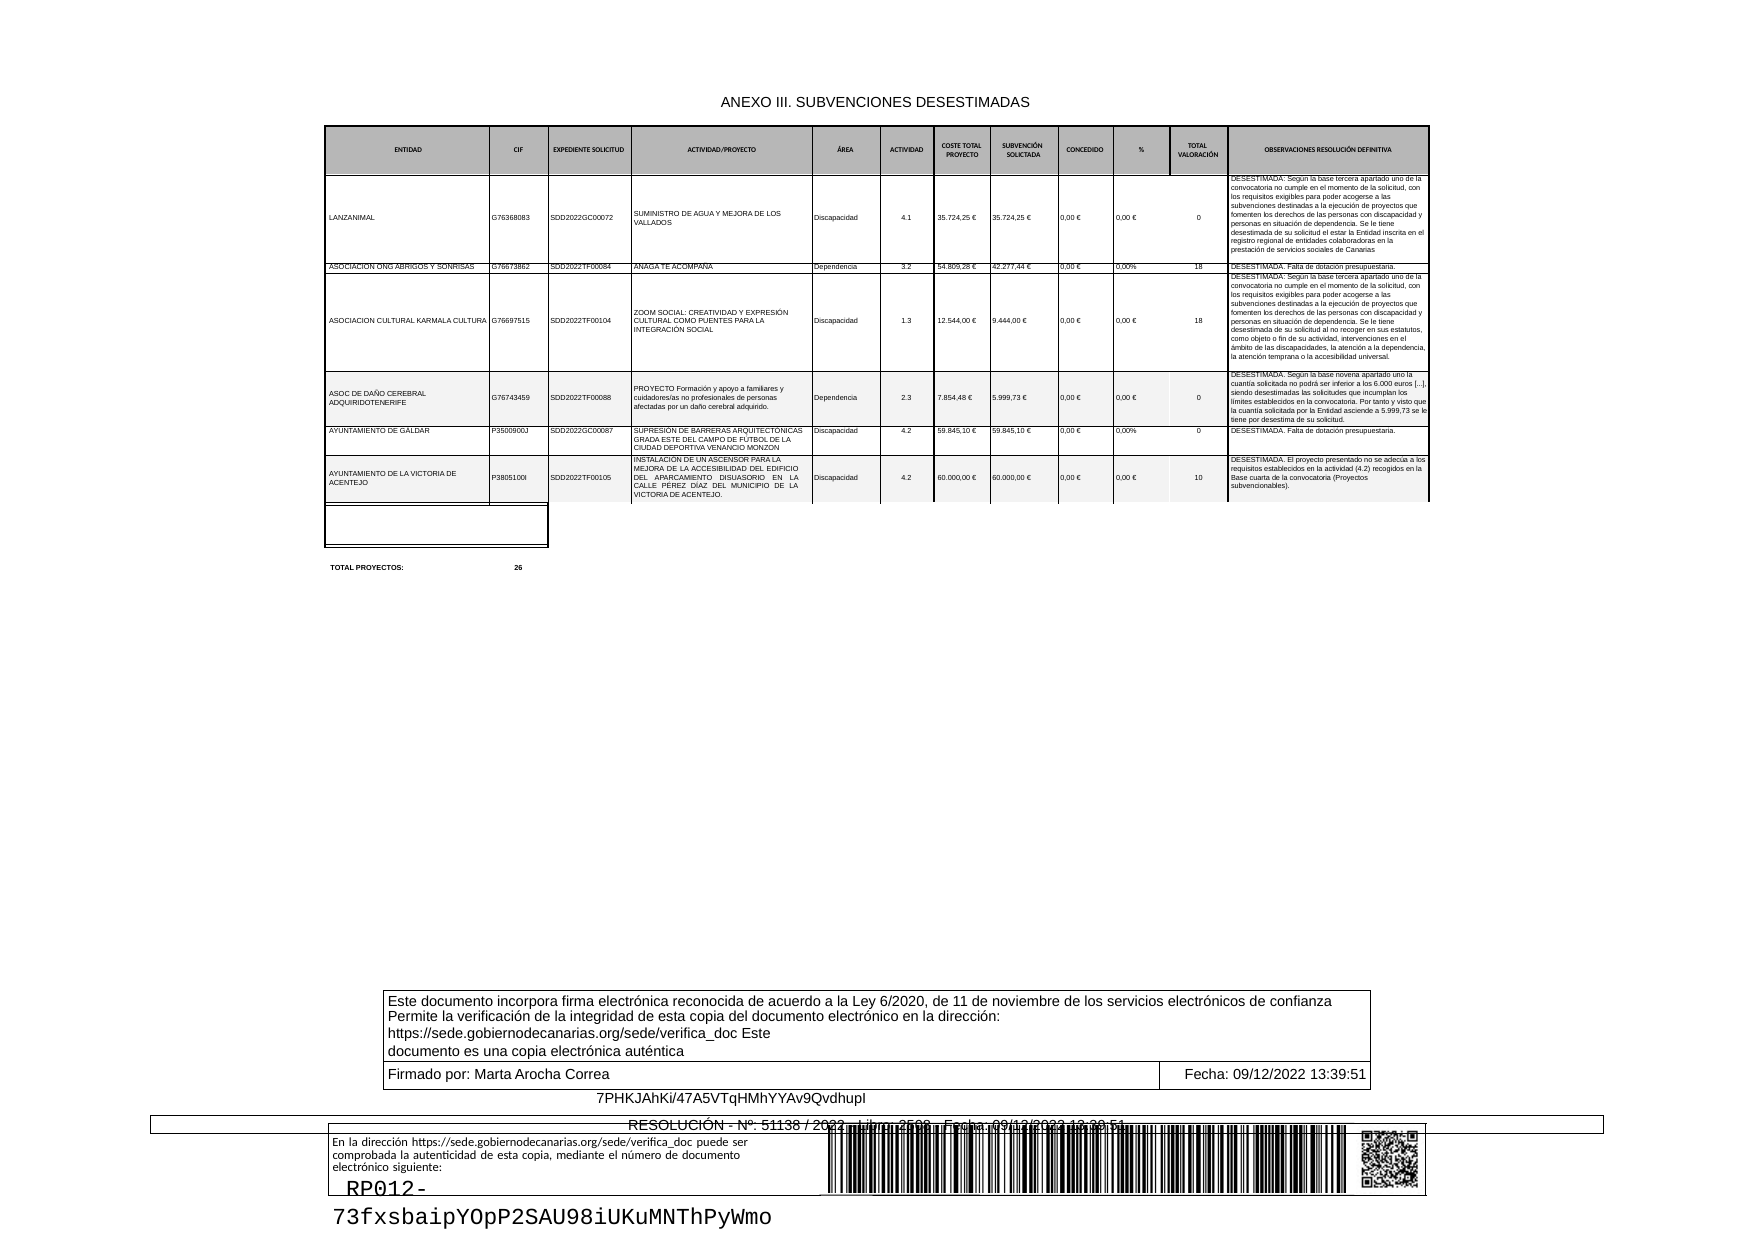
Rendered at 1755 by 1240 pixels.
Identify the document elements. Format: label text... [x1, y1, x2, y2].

table_cell 0,00% [1114, 427, 1169, 455]
table_cell 59.845,10 € [935, 427, 990, 455]
table_cell [1229, 504, 1428, 543]
table_cell 0 [1170, 427, 1227, 455]
table_cell 0,00% [1114, 264, 1169, 272]
table_cell ASOCIACION CULTURAL KARMALA CULTURA [326, 274, 489, 371]
table_cell SUMINISTRO DE AGUA Y MEJORA DE LOS VALLADOS [632, 176, 812, 262]
table_cell Discapacidad [813, 427, 880, 455]
table_cell PROYECTO Formación y apoyo a familiares y cuidadores/as no profesionales de personas afectadas por un daño cerebral adquirido. [632, 372, 812, 426]
table_cell 5.999,73 € [991, 372, 1058, 426]
table_cell DESESTIMADA. El proyecto presentado no se adecúa a los requisitos establecidos en la actividad (4.2) recogidos en la Base cuarta de la convocatoria (Proyectos subvencionables). [1229, 456, 1428, 502]
table_cell Discapacidad [813, 456, 880, 502]
table_cell 35.724,25 € [935, 176, 990, 262]
table_header ÁREA [813, 127, 880, 174]
table_cell Dependencia [813, 372, 880, 426]
table_cell DESESTIMADA: Según la base tercera apartado uno de la convocatoria no cumple en el momento de la solicitud, con los requisitos exigibles para poder acogerse a las subvenciones destinadas a la ejecución de proyectos que fomenten los derechos de las personas con discapacidad y personas en situación de dependencia. Se le tiene desestimada de su solicitud al no recoger en sus estatutos, como objeto o fin de su actividad, intervenciones en el ámbito de las discapacidades, la atención a la dependencia, la atención temprana o la accesibilidad universal. [1229, 274, 1428, 371]
table_cell 0,00 € [1114, 456, 1169, 502]
table_cell ZOOM SOCIAL: CREATIVIDAD Y EXPRESIÓN CULTURAL COMO PUENTES PARA LA INTEGRACIÓN SOCIAL [632, 274, 812, 371]
table_cell 9.444,00 € [991, 274, 1058, 371]
table_cell 42.277,44 € [991, 264, 1058, 272]
table_cell 18 [1170, 274, 1227, 371]
table_cell [1058, 504, 1114, 543]
table_cell DESESTIMADA: Según la base tercera apartado uno de la convocatoria no cumple en el momento de la solicitud, con los requisitos exigibles para poder acogerse a las subvenciones destinadas a la ejecución de proyectos que fomenten los derechos de las personas con discapacidad y personas en situación de dependencia. Se le tiene desestimada de su solicitud el estar la Entidad inscrita en el registro regional de entidades colaboradoras en la prestación de servicios sociales de Canarias [1229, 176, 1428, 262]
table_cell 7.854,48 € [935, 372, 990, 426]
table_cell ASOC DE DAÑO CEREBRAL ADQUIRIDOTENERIFE [326, 372, 489, 426]
table_cell 54.809,28 € [935, 264, 990, 272]
table_header ACTIVIDAD [881, 127, 933, 174]
table_cell [549, 504, 632, 543]
table_cell Discapacidad [813, 176, 880, 262]
table_cell 3.2 [881, 264, 933, 272]
table_cell AYUNTAMIENTO DE LA VICTORIA DE ACENTEJO [326, 456, 489, 502]
table_cell [632, 504, 933, 543]
table_cell 10 [1170, 456, 1227, 502]
table_cell ANAGA TE ACOMPAÑA [632, 264, 812, 272]
table_cell G76673862 [490, 264, 548, 272]
table_header OBSERVACIONES RESOLUCIÓN DEFINITIVA [1229, 127, 1428, 174]
table_cell SDD2022TF00088 [549, 372, 631, 426]
subtitle ANEXO III. SUBVENCIONES DESESTIMADAS [150, 94, 1030, 111]
table_header COSTE TOTAL PROYECTO [935, 127, 990, 174]
table_cell SUPRESIÓN DE BARRERAS ARQUITECTÓNICAS GRADA ESTE DEL CAMPO DE FÚTBOL DE LA CIUDAD DEPORTIVA VENANCIO MONZON [632, 427, 812, 455]
table_cell SDD2022TF00084 [549, 264, 631, 272]
table_cell Discapacidad [813, 274, 880, 371]
table_header Este documento incorpora firma electrónica reconocida de acuerdo a la Ley 6/2020, de 11 de noviembre de los servicios electrónicos de confianza Permite la verificación de la integridad de esta copia del documento electrónico en la dirección: https://sede.gobiernodecanarias.org/sede/verifica_doc Este documento es una copia electrónica auténtica [384, 991, 1370, 1061]
table_cell P3500900J [490, 427, 548, 455]
table_cell 0,00 € [1114, 176, 1169, 262]
table_cell G76743459 [490, 372, 548, 426]
table_cell [489, 506, 547, 543]
table_cell DESESTIMADA. Falta de dotación presupuestaria. [1229, 427, 1428, 455]
table_cell 0,00 € [1059, 456, 1113, 502]
table_cell DESESTIMADA. Falta de dotación presupuestaria. [1229, 264, 1428, 272]
table_cell 4.2 [881, 427, 933, 455]
table_cell AYUNTAMIENTO DE GÁLDAR [326, 427, 489, 455]
table_cell 2.3 [881, 372, 933, 426]
table_cell SDD2022GC00087 [549, 427, 631, 455]
table_cell 60.000,00 € [991, 456, 1058, 502]
table_cell 0,00 € [1114, 372, 1169, 426]
table_cell Firmado por: Marta Arocha Correa [384, 1062, 1159, 1088]
table_cell 1.3 [881, 274, 933, 371]
table_header EXPEDIENTE SOLICITUD [549, 127, 631, 174]
table_cell 0,00 € [1059, 176, 1113, 262]
table_cell SDD2022TF00105 [549, 456, 631, 502]
table_cell 12.544,00 € [935, 274, 990, 371]
table_header SUBVENCIÓN SOLICTADA [991, 127, 1058, 174]
table_cell 0,00 € [1059, 274, 1113, 371]
table_cell DESESTIMADA. Según la base novena apartado uno la cuantía solicitada no podrá ser inferior a los 6.000 euros [...], siendo desestimadas las solicitudes que incumplan los límites establecidos en la convocatoria. Por tanto y visto que la cuantía solicitada por la Entidad asciende a 5.999,73 se le tiene por desestima de su solicitud. [1229, 372, 1428, 426]
table_cell G76697515 [490, 274, 548, 371]
table_cell G76368083 [490, 176, 548, 262]
table_cell LANZANIMAL [326, 176, 489, 262]
table_cell 59.845,10 € [991, 427, 1058, 455]
table_cell 0 [1170, 372, 1227, 426]
table_header ENTIDAD [326, 127, 489, 174]
table_cell 4.1 [881, 176, 933, 262]
table_cell [326, 506, 489, 543]
table_cell 60.000,00 € [935, 456, 990, 502]
text TOTAL PROYECTOS: 26 [150, 548, 1604, 576]
table_cell [1171, 504, 1227, 543]
table_header TOTAL VALORACIÓN [1171, 127, 1227, 174]
table_cell 4.2 [881, 456, 933, 502]
table_cell Dependencia [813, 264, 880, 272]
table_cell 18 [1170, 264, 1227, 272]
table_cell SDD2022GC00072 [549, 176, 631, 262]
table_header ACTIVIDAD/PROYECTO [632, 127, 812, 174]
table_cell 35.724,25 € [991, 176, 1058, 262]
table_cell [1114, 504, 1169, 543]
table_cell INSTALACIÓN DE UN ASCENSOR PARA LA MEJORA DE LA ACCESIBILIDAD DEL EDIFICIO DEL APARCAMIENTO DISUASORIO EN LA CALLE PÉREZ DÍAZ DEL MUNICIPIO DE LA VICTORIA DE ACENTEJO. [632, 456, 812, 502]
table_header % [1114, 127, 1169, 174]
table_cell P3805100I [490, 456, 548, 502]
table_header CIF [490, 127, 548, 174]
table_cell 0,00 € [1059, 427, 1113, 455]
table_cell SDD2022TF00104 [549, 274, 631, 371]
table_cell 0 [1170, 176, 1227, 262]
table_cell ASOCIACION ONG ABRIGOS Y SONRISAS [326, 264, 489, 272]
table_cell 0,00 € [1059, 264, 1113, 272]
table_header CONCEDIDO [1059, 127, 1113, 174]
table_cell 0,00 € [1059, 372, 1113, 426]
table_cell Fecha: 09/12/2022 13:39:51 [1160, 1062, 1370, 1088]
table_cell [935, 504, 1058, 543]
table_cell 0,00 € [1114, 274, 1169, 371]
